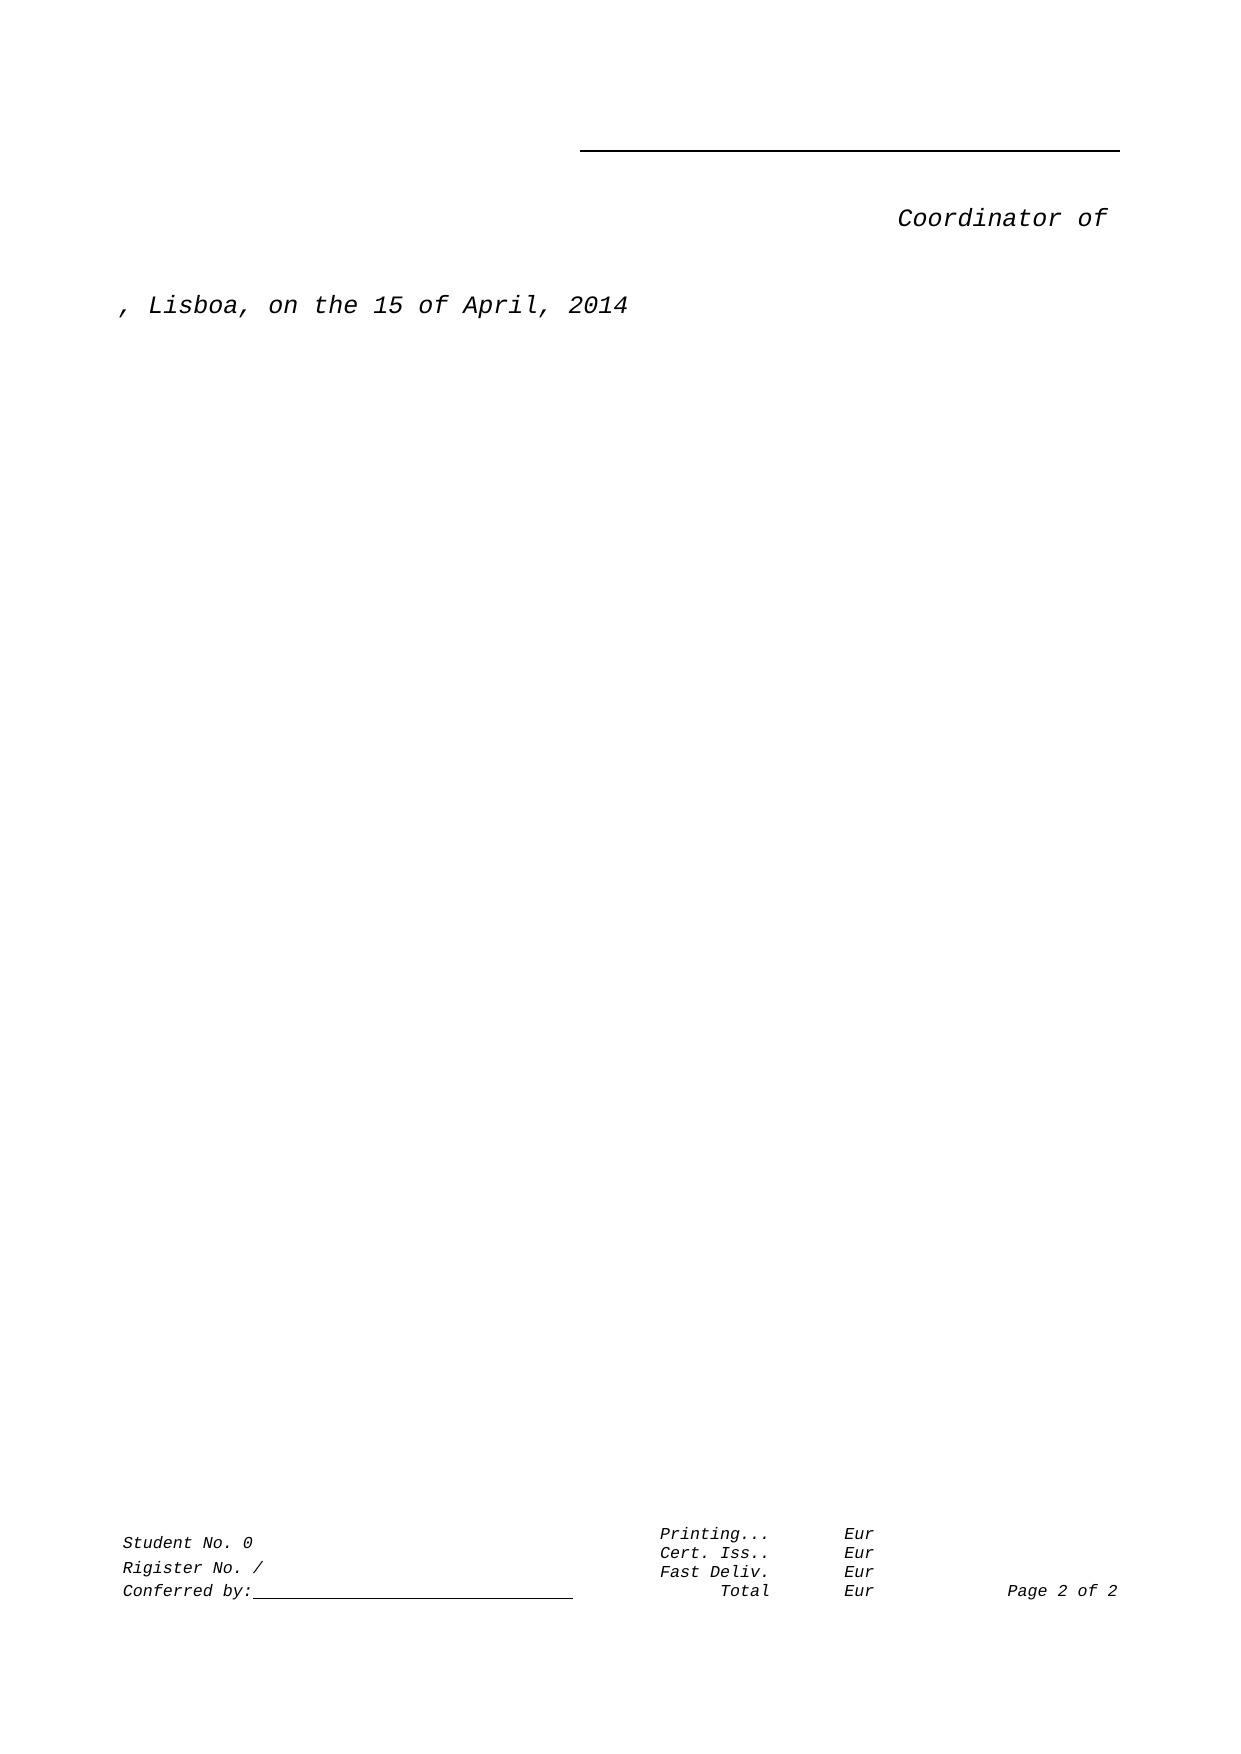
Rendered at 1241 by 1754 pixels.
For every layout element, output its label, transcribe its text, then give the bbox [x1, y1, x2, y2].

text Coordinator of [118, 196, 1122, 233]
text , Lisboa, on the 15 of April, 2014 [118, 283, 1122, 321]
